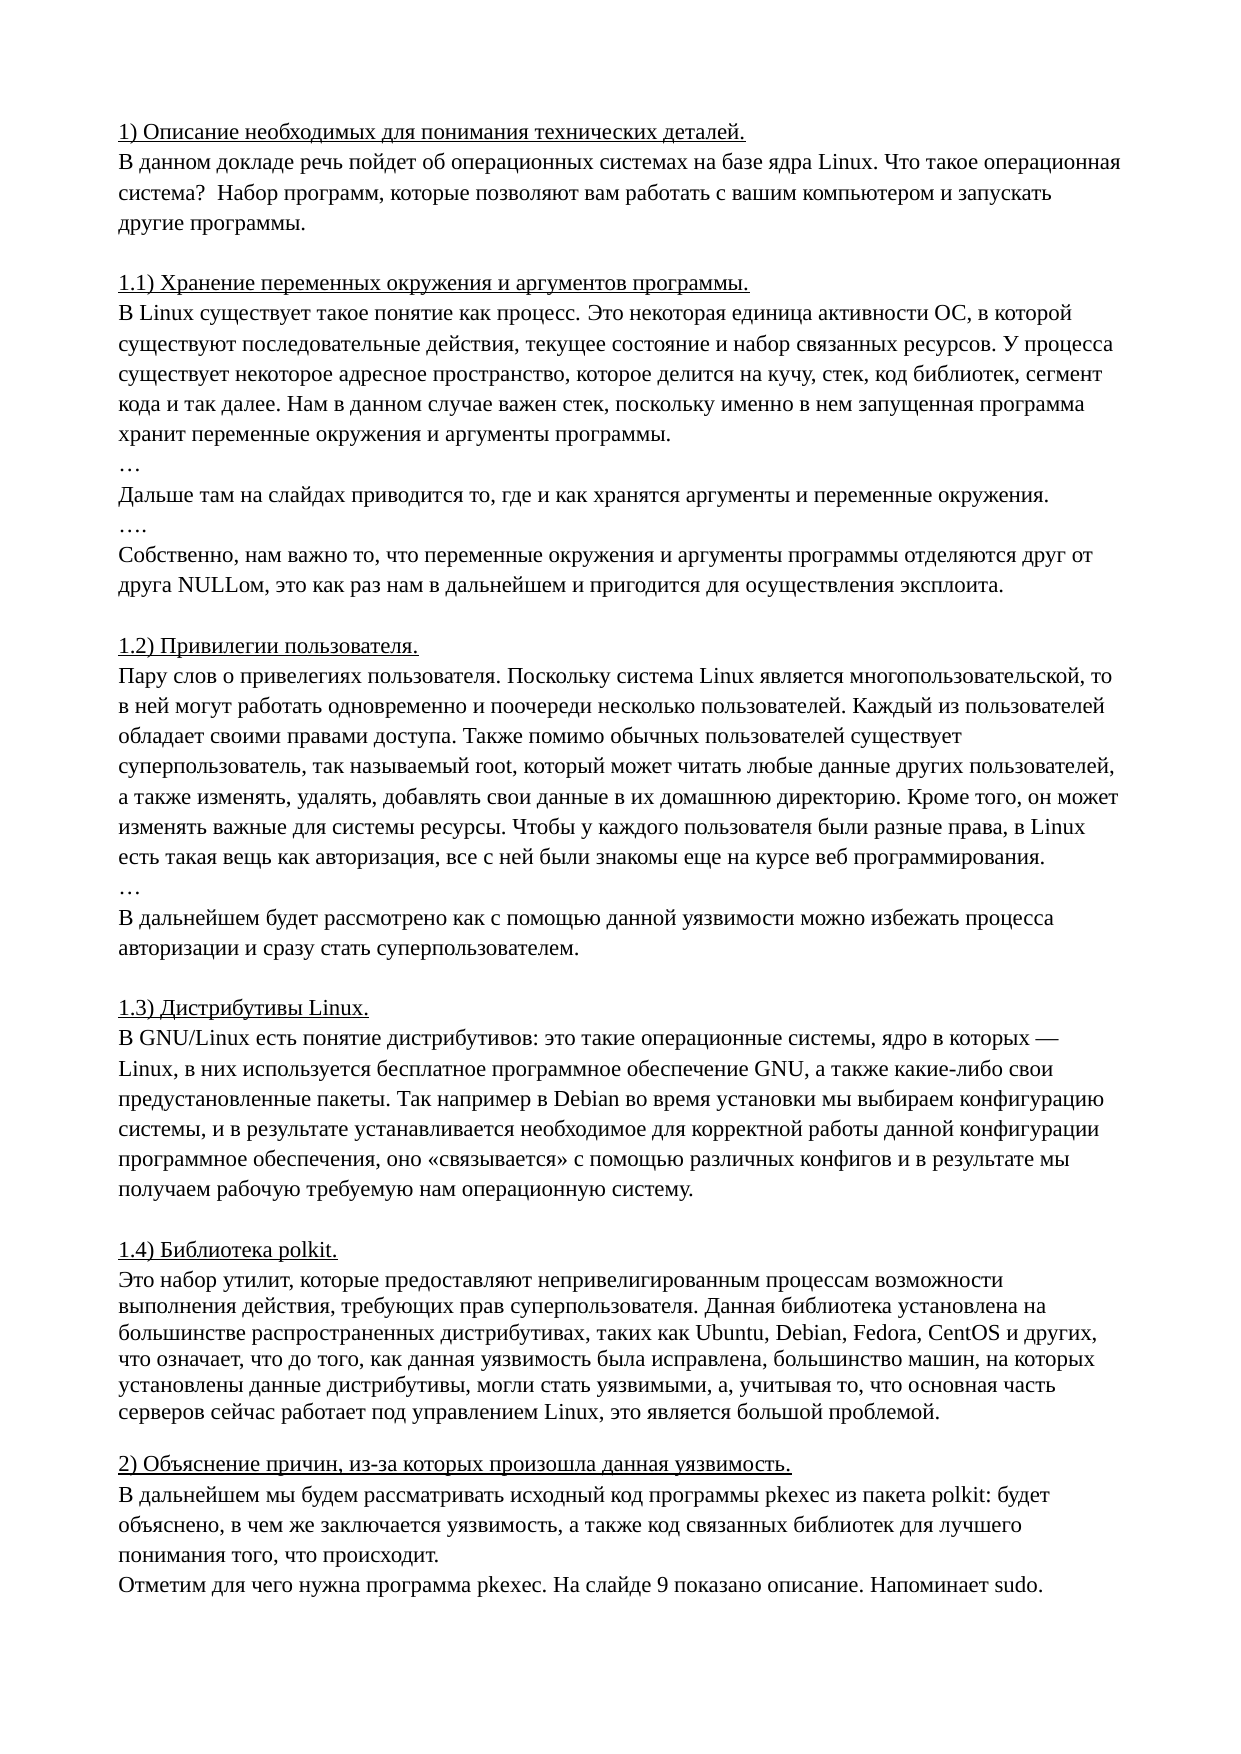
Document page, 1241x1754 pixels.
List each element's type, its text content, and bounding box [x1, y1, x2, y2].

text В Linux существует такое понятие как процесс. Это некоторая единица активности ОС, в которой существуют последовательные действия, текущее состояние и набор связанных ресурсов. У процесса существует некоторое адресное пространство, которое делится на кучу, стек, код библиотек, сегмент кода и так далее. Нам в данном случае важен стек, поскольку именно в нем запущенная программа хранит переменные окружения и аргументы программы. [118, 299, 1122, 447]
text …. [118, 511, 1122, 537]
text 1.1) Хранение переменных окружения и аргументов программы. [118, 269, 1122, 296]
text 1.4) Библиотека polkit. [118, 1236, 1122, 1262]
text В дальнейшем будет рассмотрено как с помощью данной уязвимости можно избежать процесса авторизации и сразу стать суперпользователем. [118, 903, 1122, 960]
text Собственно, нам важно то, что переменные окружения и аргументы программы отделяются друг от друга NULLом, это как раз нам в дальнейшем и пригодится для осуществления эксплоита. [118, 541, 1122, 598]
text 1.3) Дистрибутивы Linux. [118, 994, 1122, 1021]
text Пару слов о привелегиях пользователя. Поскольку система Linux является многопользовательской, то в ней могут работать одновременно и поочереди несколько пользователей. Каждый из пользователей обладает своими правами доступа. Также помимо обычных пользователей существует суперпользователь, так называемый root, который может читать любые данные других пользователей, а также изменять, удалять, добавлять свои данные в их домашнюю директорию. Кроме того, он может изменять важные для системы ресурсы. Чтобы у каждого пользователя были разные права, в Linux есть такая вещь как авторизация, все с ней были знакомы еще на курсе веб программирования. [118, 662, 1122, 869]
text Дальше там на слайдах приводится то, где и как хранятся аргументы и переменные окружения. [118, 481, 1122, 507]
text 1) Описание необходимых для понимания технических деталей. [118, 118, 1122, 144]
text … [118, 450, 1122, 477]
text Отметим для чего нужна программа pkexec. На слайде 9 показано описание. Напоминает sudo. [118, 1571, 1122, 1598]
text … [118, 873, 1122, 900]
text В дальнейшем мы будем рассматривать исходный код программы pkexec из пакета polkit: будет объяснено, в чем же заключается уязвимость, а также код связанных библиотек для лучшего понимания того, что происходит. [118, 1481, 1122, 1567]
text 1.2) Привилегии пользователя. [118, 632, 1122, 658]
text Это набор утилит, которые предоставляют непривелигированным процессам возможности выполнения действия, требующих прав суперпользователя. Данная библиотека установлена на большинстве распространенных дистрибутивах, таких как Ubuntu, Debian, Fedora, CentOS и других, что означает, что до того, как данная уязвимость была исправлена, большинство машин, на которых установлены данные дистрибутивы, могли стать уязвимыми, а, учитывая то, что основная часть серверов сейчас работает под управлением Linux, это является большой проблемой. [118, 1266, 1122, 1424]
text В данном докладе речь пойдет об операционных системах на базе ядра Linux. Что такое операционная система? Набор программ, которые позволяют вам работать с вашим компьютером и запускать другие программы. [118, 148, 1122, 235]
text В GNU/Linux есть понятие дистрибутивов: это такие операционные системы, ядро в которых — Linux, в них используется бесплатное программное обеспечение GNU, а также какие-либо свои предустановленные пакеты. Так например в Debian во время установки мы выбираем конфигурацию системы, и в результате устанавливается необходимое для корректной работы данной конфигурации программное обеспечения, оно «связывается» с помощью различных конфигов и в результате мы получаем рабочую требуемую нам операционную систему. [118, 1024, 1122, 1202]
text 2) Объяснение причин, из-за которых произошла данная уязвимость. [118, 1451, 1122, 1477]
